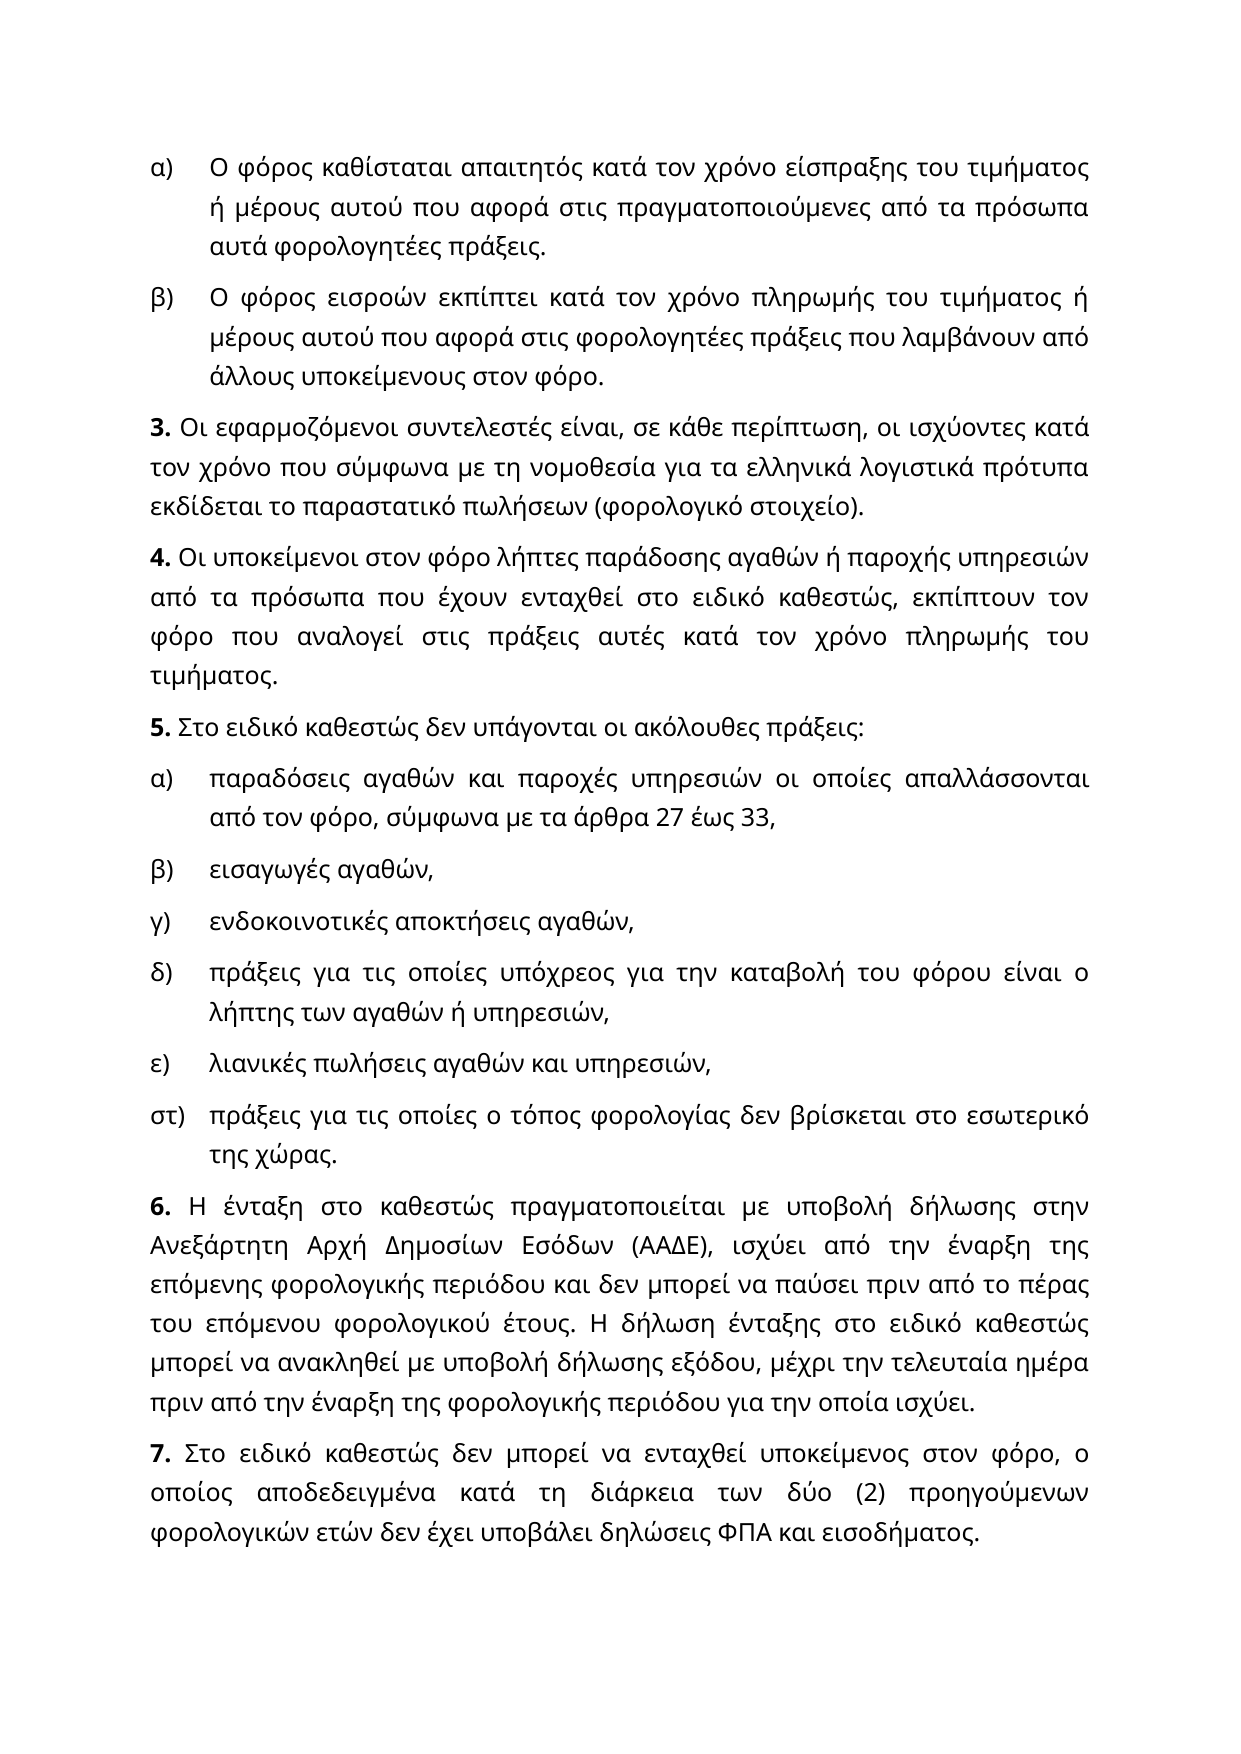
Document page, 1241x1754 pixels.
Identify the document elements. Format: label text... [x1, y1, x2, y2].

text 7. Στο ειδικό καθεστώς δεν μπορεί να ενταχθεί υποκείμενος στον φόρο, ο οποίος αποδεδειγμένα κατά τη διάρκεια των δύο (2) προηγούμενων φορολογικών ετών δεν έχει υποβάλει δηλώσεις ΦΠΑ και εισοδήματος. [150, 1436, 1090, 1548]
list γ) ενδοκοινοτικές αποκτήσεις αγαθών, [150, 903, 1090, 937]
text 3. Οι εφαρμοζόμενοι συντελεστές είναι, σε κάθε περίπτωση, οι ισχύοντες κατά τον χρόνο που σύμφωνα με τη νομοθεσία για τα ελληνικά λογιστικά πρότυπα εκδίδεται το παραστατικό πωλήσεων (φορολογικό στοιχείο). [150, 410, 1090, 522]
list β) Ο φόρος εισροών εκπίπτει κατά τον χρόνο πληρωμής του τιμήματος ή μέρους αυτού που αφορά στις φορολογητέες πράξεις που λαμβάνουν από άλλους υποκείμενους στον φόρο. [150, 280, 1090, 392]
text 6. Η ένταξη στο καθεστώς πραγματοποιείται με υποβολή δήλωσης στην Ανεξάρτητη Αρχή Δημοσίων Εσόδων (ΑΑΔΕ), ισχύει από την έναρξη της επόμενης φορολογικής περιόδου και δεν μπορεί να παύσει πριν από το πέρας του επόμενου φορολογικού έτους. Η δήλωση ένταξης στο ειδικό καθεστώς μπορεί να ανακληθεί με υποβολή δήλωσης εξόδου, μέχρι την τελευταία ημέρα πριν από την έναρξη της φορολογικής περιόδου για την οποία ισχύει. [150, 1188, 1090, 1418]
list δ) πράξεις για τις οποίες υπόχρεος για την καταβολή του φόρου είναι ο λήπτης των αγαθών ή υπηρεσιών, [150, 955, 1090, 1028]
text 4. Οι υποκείμενοι στον φόρο λήπτες παράδοσης αγαθών ή παροχής υπηρεσιών από τα πρόσωπα που έχουν ενταχθεί στο ειδικό καθεστώς, εκπίπτουν τον φόρο που αναλογεί στις πράξεις αυτές κατά τον χρόνο πληρωμής του τιμήματος. [150, 540, 1090, 692]
text 5. Στο ειδικό καθεστώς δεν υπάγονται οι ακόλουθες πράξεις: [150, 709, 1090, 743]
list β) εισαγωγές αγαθών, [150, 852, 1090, 886]
list ε) λιανικές πωλήσεις αγαθών και υπηρεσιών, [150, 1046, 1090, 1080]
list α) παραδόσεις αγαθών και παροχές υπηρεσιών οι οποίες απαλλάσσονται από τον φόρο, σύμφωνα με τα άρθρα 27 έως 33, [150, 761, 1090, 834]
list α) Ο φόρος καθίσταται απαιτητός κατά τον χρόνο είσπραξης του τιμήματος ή μέρους αυτού που αφορά στις πραγματοποιούμενες από τα πρόσωπα αυτά φορολογητέες πράξεις. [150, 150, 1090, 262]
list στ) πράξεις για τις οποίες ο τόπος φορολογίας δεν βρίσκεται στο εσωτερικό της χώρας. [150, 1097, 1090, 1171]
